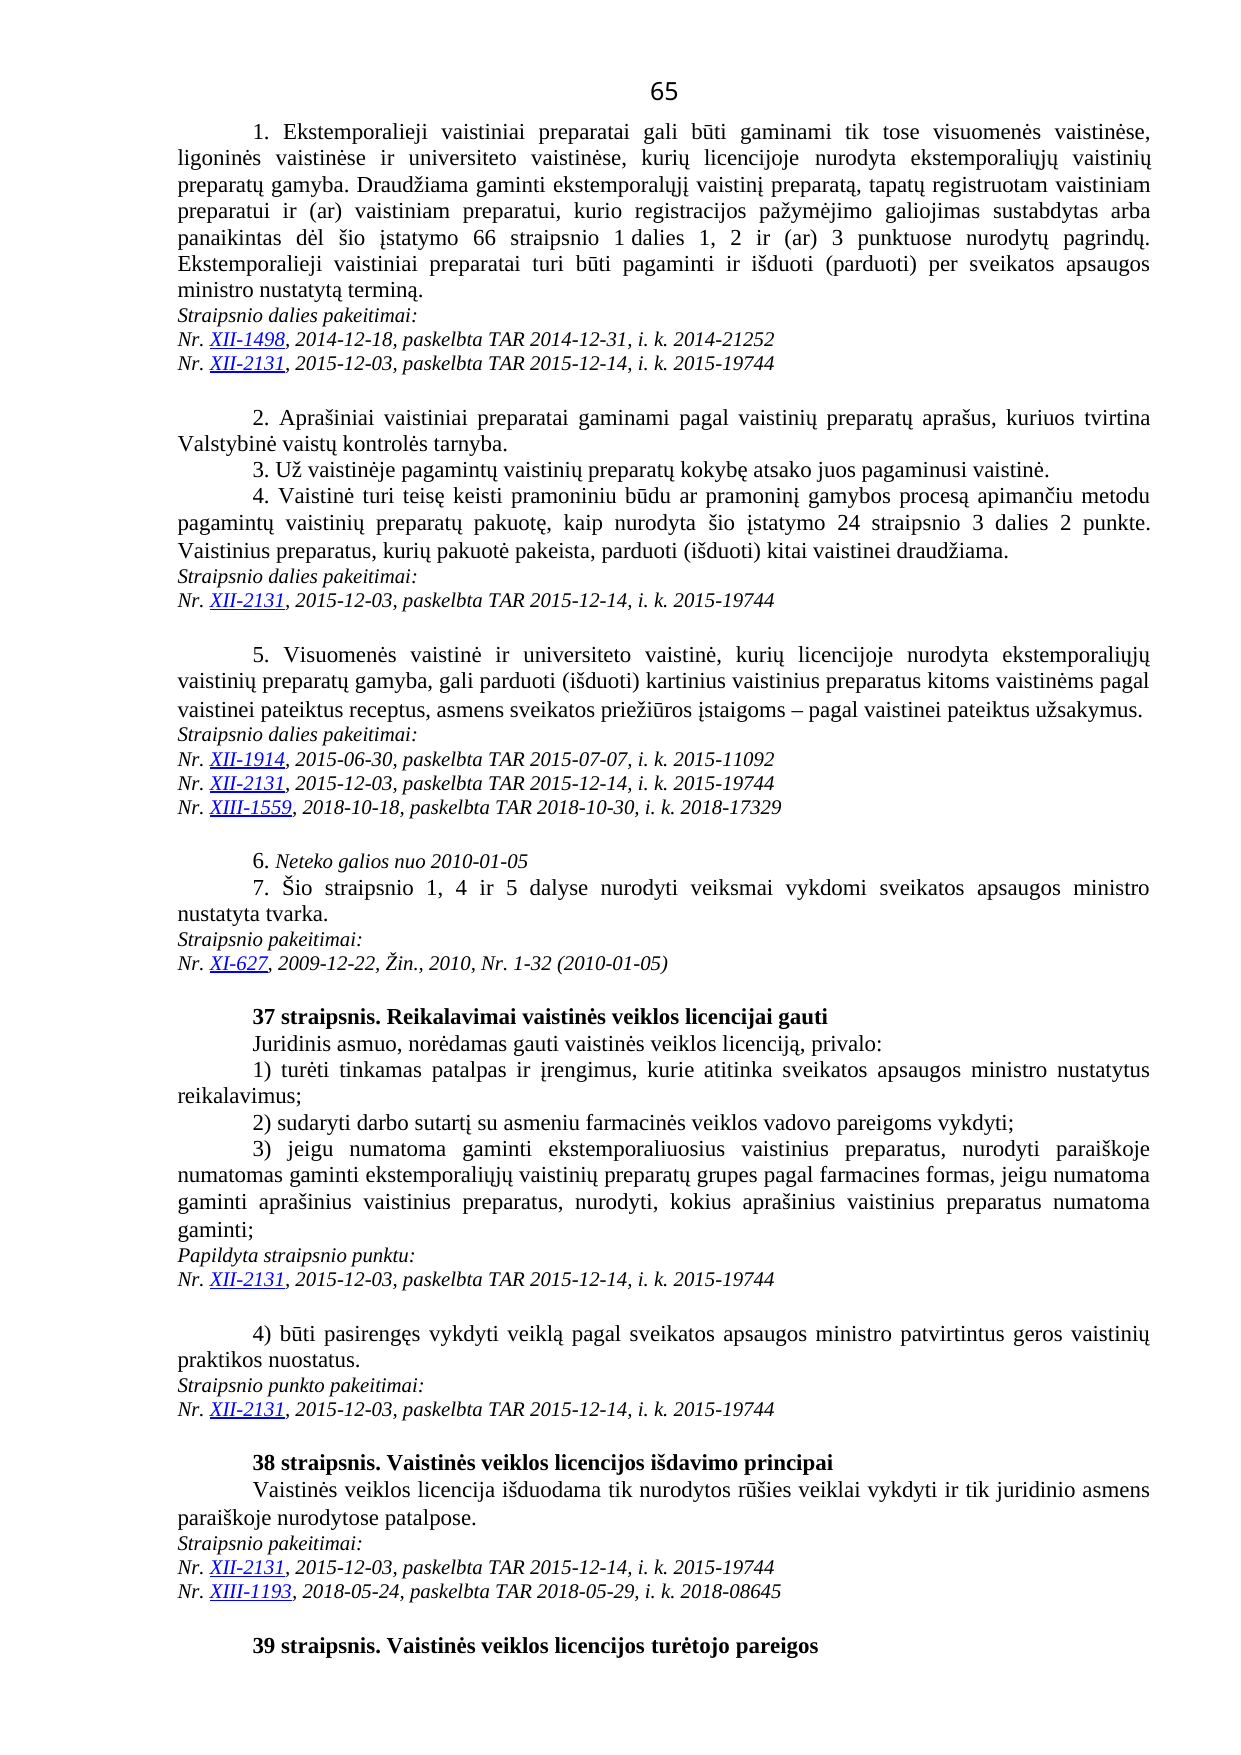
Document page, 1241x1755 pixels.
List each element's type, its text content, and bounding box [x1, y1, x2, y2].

text 3. Už vaistinėje pagamintų vaistinių preparatų kokybę atsako juos pagaminusi vaistinė. [177, 456, 1152, 483]
text 3) jeigu numatoma gaminti ekstemporaliuosius vaistinius preparatus, nurodyti paraiškoje numatomas gaminti ekstemporaliųjų vaistinių preparatų grupes pagal farmacines formas, jeigu numatoma gaminti aprašinius vaistinius preparatus, nurodyti, kokius aprašinius vaistinius preparatus numatoma gaminti; [177, 1135, 1152, 1243]
text Nr. XI-627, 2009-12-22, Žin., 2010, Nr. 1-32 (2010-01-05) [177, 951, 1152, 974]
text 2) sudaryti darbo sutartį su asmeniu farmacinės veiklos vadovo pareigoms vykdyti; [177, 1109, 1152, 1135]
text Straipsnio punkto pakeitimai: [177, 1372, 1152, 1397]
text Nr. XII-2131, 2015-12-03, paskelbta TAR 2015-12-14, i. k. 2015-19744 [177, 351, 1152, 375]
text Nr. XII-2131, 2015-12-03, paskelbta TAR 2015-12-14, i. k. 2015-19744 [177, 771, 1152, 794]
text Nr. XII-2131, 2015-12-03, paskelbta TAR 2015-12-14, i. k. 2015-19744 [177, 1555, 1152, 1579]
text 4) būti pasirengęs vykdyti veiklą pagal sveikatos apsaugos ministro patvirtintus geros vaistinių praktikos nuostatus. [177, 1320, 1152, 1372]
text Papildyta straipsnio punktu: [177, 1243, 1152, 1267]
text Juridinis asmuo, norėdamas gauti vaistinės veiklos licenciją, privalo: [177, 1030, 1152, 1056]
text 5. Visuomenės vaistinė ir universiteto vaistinė, kurių licencijoje nurodyta ekstemporaliųjų vaistinių preparatų gamyba, gali parduoti (išduoti) kartinius vaistinius preparatus kitoms vaistinėms pagal vaistinei pateiktus receptus, asmens sveikatos priežiūros įstaigoms – pagal vaistinei pateiktus užsakymus. [177, 641, 1152, 722]
text Straipsnio pakeitimai: [177, 926, 1152, 951]
text 1) turėti tinkamas patalpas ir įrengimus, kurie atitinka sveikatos apsaugos ministro nustatytus reikalavimus; [177, 1056, 1152, 1109]
text Straipsnio dalies pakeitimai: [177, 564, 1152, 588]
text 4. Vaistinė turi teisę keisti pramoniniu būdu ar pramoninį gamybos procesą apimančiu metodu pagamintų vaistinių preparatų pakuotę, kaip nurodyta šio įstatymo 24 straipsnio 3 dalies 2 punkte. Vaistinius preparatus, kurių pakuotė pakeista, parduoti (išduoti) kitai vaistinei draudžiama. [177, 483, 1152, 564]
text Nr. XIII-1559, 2018-10-18, paskelbta TAR 2018-10-30, i. k. 2018-17329 [177, 794, 1152, 819]
text Straipsnio pakeitimai: [177, 1531, 1152, 1555]
text Nr. XII-2131, 2015-12-03, paskelbta TAR 2015-12-14, i. k. 2015-19744 [177, 1267, 1152, 1291]
text 37 straipsnis. Reikalavimai vaistinės veiklos licencijai gauti [177, 1003, 1152, 1030]
text Vaistinės veiklos licencija išduodama tik nurodytos rūšies veiklai vykdyti ir tik juridinio asmens paraiškoje nurodytose patalpose. [177, 1476, 1152, 1531]
text 1. Ekstemporalieji vaistiniai preparatai gali būti gaminami tik tose visuomenės vaistinėse, ligoninės vaistinėse ir universiteto vaistinėse, kurių licencijoje nurodyta ekstemporaliųjų vaistinių preparatų gamyba. Draudžiama gaminti ekstemporalųjį vaistinį preparatą, tapatų registruotam vaistiniam preparatui ir (ar) vaistiniam preparatui, kurio registracijos pažymėjimo galiojimas sustabdytas arba panaikintas dėl šio įstatymo 66 straipsnio 1 dalies 1, 2 ir (ar) 3 punktuose nurodytų pagrindų. Ekstemporalieji vaistiniai preparatai turi būti pagaminti ir išduoti (parduoti) per sveikatos apsaugos ministro nustatytą terminą. [177, 118, 1152, 303]
text 38 straipsnis. Vaistinės veiklos licencijos išdavimo principai [177, 1449, 1152, 1476]
text Nr. XII-1498, 2014-12-18, paskelbta TAR 2014-12-31, i. k. 2014-21252 [177, 327, 1152, 351]
text 2. Aprašiniai vaistiniai preparatai gaminami pagal vaistinių preparatų aprašus, kuriuos tvirtina Valstybinė vaistų kontrolės tarnyba. [177, 403, 1152, 456]
text 7. Šio straipsnio 1, 4 ir 5 dalyse nurodyti veiksmai vykdomi sveikatos apsaugos ministro nustatyta tvarka. [177, 874, 1152, 926]
text Nr. XII-2131, 2015-12-03, paskelbta TAR 2015-12-14, i. k. 2015-19744 [177, 588, 1152, 612]
text 6. Neteko galios nuo 2010-01-05 [177, 847, 1152, 874]
text 39 straipsnis. Vaistinės veiklos licencijos turėtojo pareigos [177, 1632, 1152, 1658]
text Straipsnio dalies pakeitimai: [177, 722, 1152, 746]
text Straipsnio dalies pakeitimai: [177, 303, 1152, 327]
text Nr. XII-1914, 2015-06-30, paskelbta TAR 2015-07-07, i. k. 2015-11092 [177, 746, 1152, 771]
text Nr. XIII-1193, 2018-05-24, paskelbta TAR 2018-05-29, i. k. 2018-08645 [177, 1579, 1152, 1603]
text Nr. XII-2131, 2015-12-03, paskelbta TAR 2015-12-14, i. k. 2015-19744 [177, 1397, 1152, 1421]
